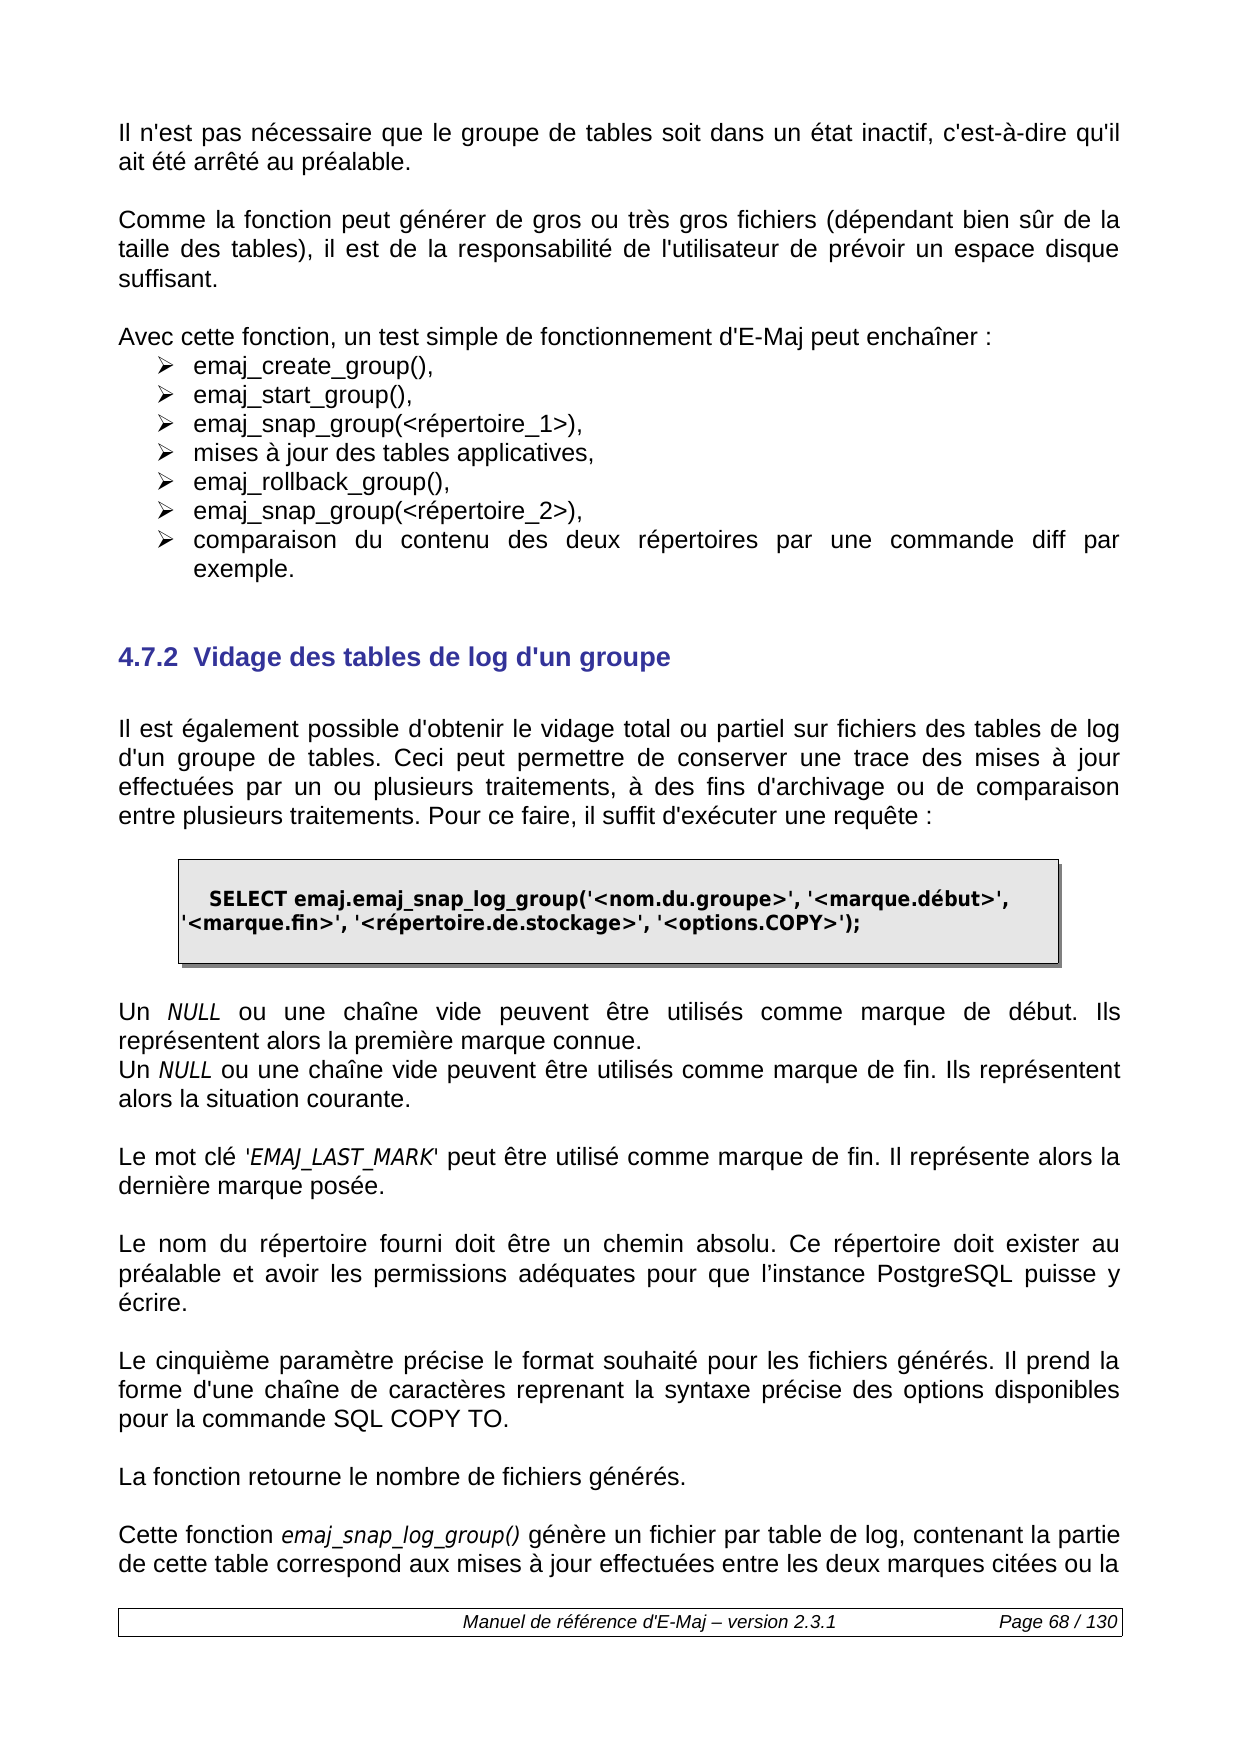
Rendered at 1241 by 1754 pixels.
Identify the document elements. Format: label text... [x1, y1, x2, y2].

text Avec cette fonction, un test simple de fonctionnement d'E-Maj peut enchaîner : [118, 322, 1122, 351]
list mises à jour des tables applicatives, [156, 438, 1122, 467]
text Le mot clé 'EMAJ_LAST_MARK' peut être utilisé comme marque de fin. Il représente alors la dernière marque posée. [118, 1142, 1122, 1200]
list emaj_snap_group(<répertoire_1>), [156, 409, 1122, 438]
text Un NULL ou une chaîne vide peuvent être utilisés comme marque de début. Ils représentent alors la première marque connue. [118, 997, 1122, 1055]
list comparaison du contenu des deux répertoires par une commande diff par exemple. [156, 525, 1122, 583]
text Le cinquième paramètre précise le format souhaité pour les fichiers générés. Il prend la forme d'une chaîne de caractères reprenant la syntaxe précise des options disponibles pour la commande SQL COPY TO. [118, 1346, 1122, 1433]
text Il est également possible d'obtenir le vidage total ou partiel sur fichiers des tables de log d'un groupe de tables. Ceci peut permettre de conserver une trace des mises à jour effectuées par un ou plusieurs traitements, à des fins d'archivage ou de comparaison entre plusieurs traitements. Pour ce faire, il suffit d'exécuter une requête : [118, 714, 1122, 830]
list emaj_rollback_group(), [156, 467, 1122, 496]
subtitle Vidage des tables de log d'un groupe [118, 641, 1122, 672]
text La fonction retourne le nombre de fichiers générés. [118, 1462, 1122, 1491]
text Comme la fonction peut générer de gros ou très gros fichiers (dépendant bien sûr de la taille des tables), il est de la responsabilité de l'utilisateur de prévoir un espace disque suffisant. [118, 205, 1122, 292]
text Cette fonction emaj_snap_log_group() génère un fichier par table de log, contenant la partie de cette table correspond aux mises à jour effectuées entre les deux marques citées ou la [118, 1520, 1122, 1578]
text Un NULL ou une chaîne vide peuvent être utilisés comme marque de fin. Ils représentent alors la situation courante. [118, 1055, 1122, 1113]
list emaj_start_group(), [156, 380, 1122, 409]
list emaj_snap_group(<répertoire_2>), [156, 496, 1122, 525]
text Le nom du répertoire fourni doit être un chemin absolu. Ce répertoire doit exister au préalable et avoir les permissions adéquates pour que l’instance PostgreSQL puisse y écrire. [118, 1229, 1122, 1317]
text SELECT emaj.emaj_snap_log_group('<nom.du.groupe>', '<marque.début>', '<marque.fin>', '<répertoire.de.stockage>', '<options.COPY>'); [179, 884, 1058, 933]
text Il n'est pas nécessaire que le groupe de tables soit dans un état inactif, c'est-à-dire qu'il ait été arrêté au préalable. [118, 118, 1122, 176]
list emaj_create_group(), [156, 351, 1122, 380]
